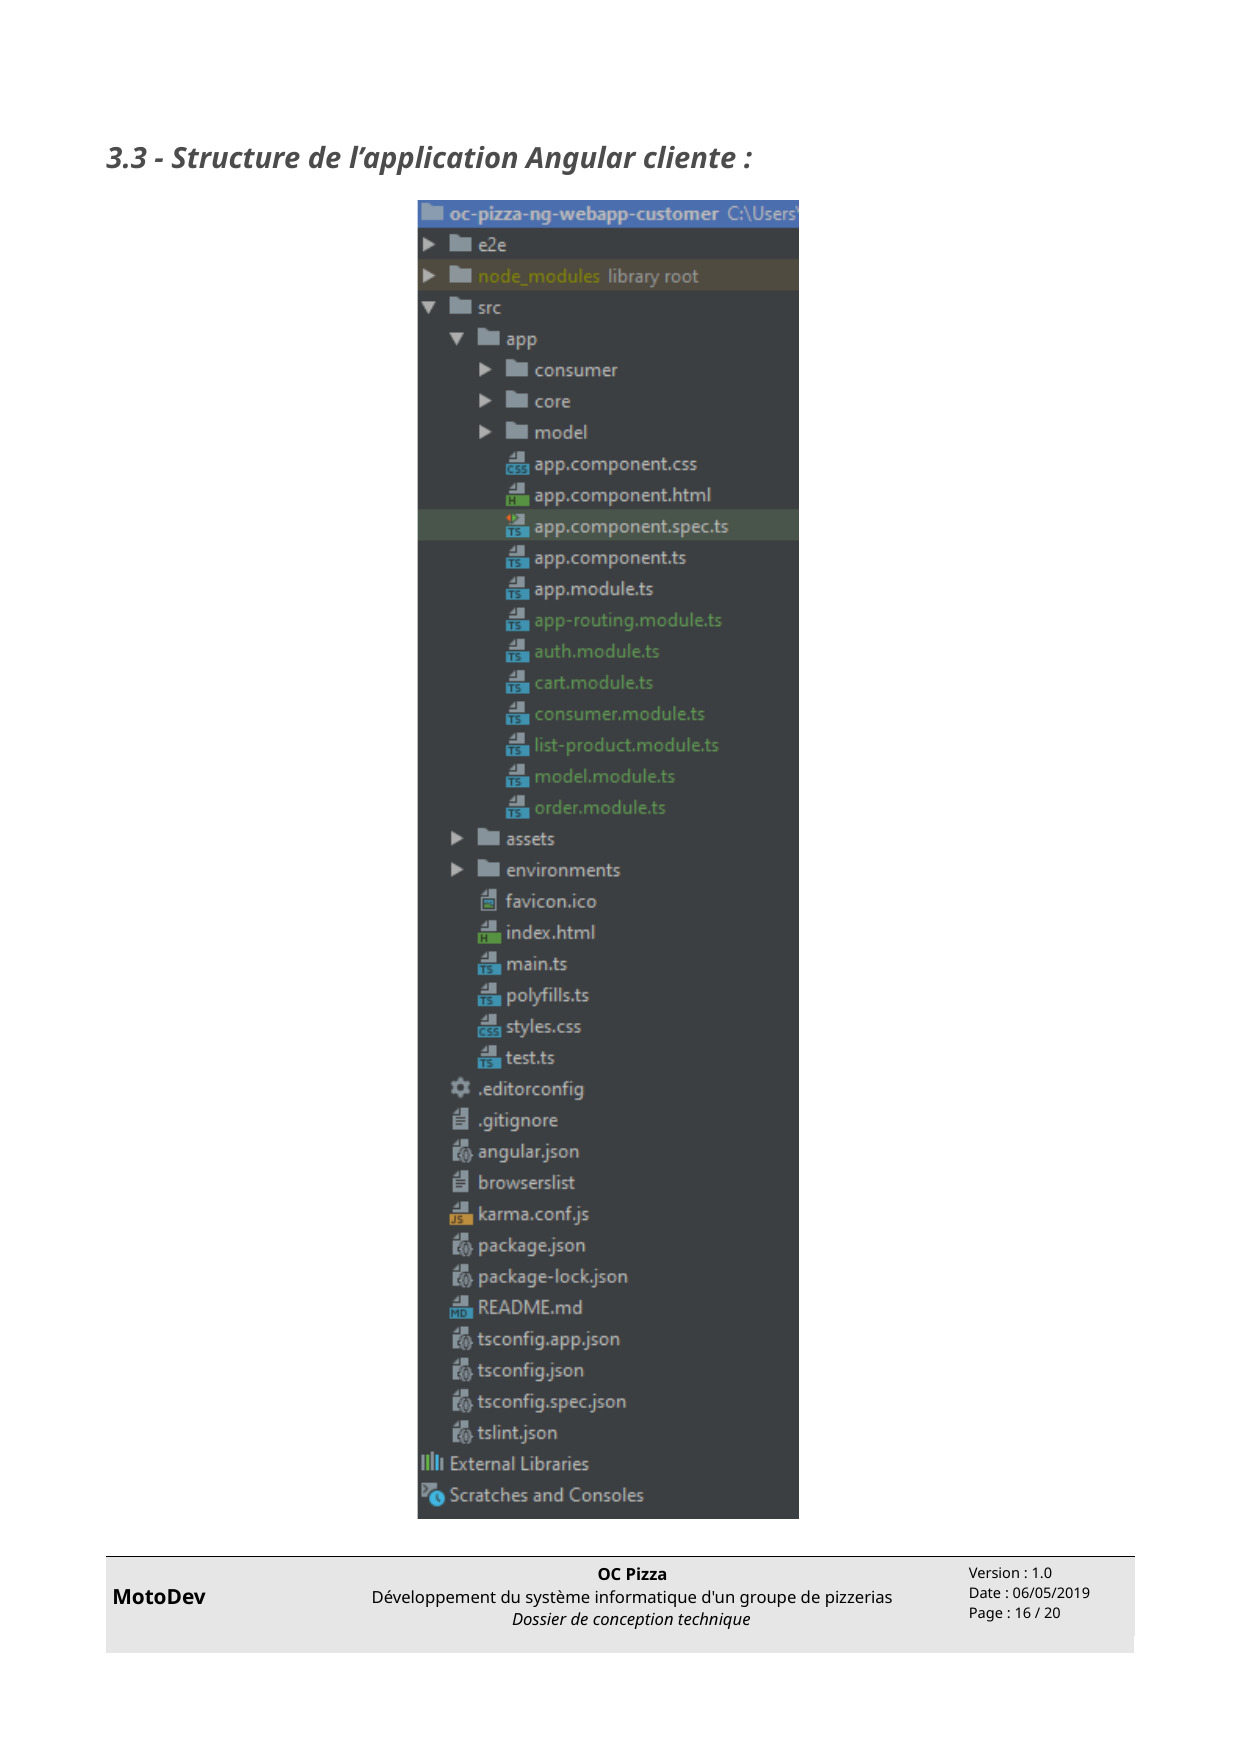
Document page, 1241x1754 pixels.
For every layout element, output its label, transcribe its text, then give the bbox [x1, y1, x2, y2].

picture [417, 200, 799, 1519]
subtitle Structure de l’application Angular cliente : [106, 137, 1134, 177]
